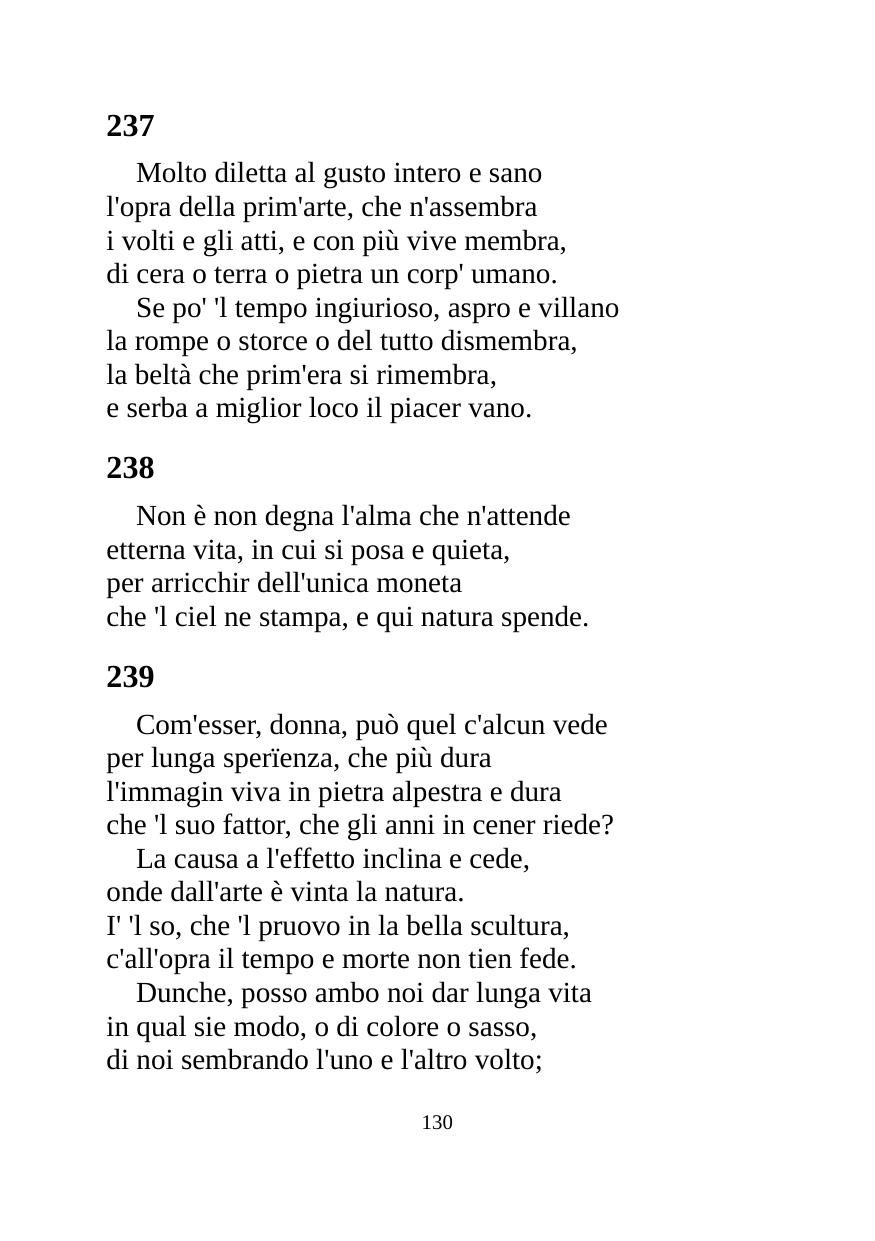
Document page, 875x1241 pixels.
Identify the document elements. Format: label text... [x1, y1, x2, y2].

text l'immagin viva in pietra alpestra e dura [106, 774, 768, 807]
subtitle 238 [106, 449, 768, 486]
text Dunche, posso ambo noi dar lunga vita [106, 975, 768, 1009]
text Se po' 'l tempo ingiurioso, aspro e villano [106, 290, 768, 323]
text per arricchir dell'unica moneta [106, 565, 768, 599]
text Non è non degna l'alma che n'attende [106, 498, 768, 532]
text di cera o terra o pietra un corp' umano. [106, 256, 768, 290]
text e serba a miglior loco il piacer vano. [106, 390, 768, 424]
text i volti e gli atti, e con più vive membra, [106, 223, 768, 256]
text I' 'l so, che 'l pruovo in la bella scultura, [106, 908, 768, 942]
text che 'l suo fattor, che gli anni in cener riede? [106, 807, 768, 841]
text etterna vita, in cui si posa e quieta, [106, 532, 768, 565]
text onde dall'arte è vinta la natura. [106, 874, 768, 908]
text La causa a l'effetto inclina e cede, [106, 841, 768, 874]
text che 'l ciel ne stampa, e qui natura spende. [106, 599, 768, 632]
text c'all'opra il tempo e morte non tien fede. [106, 942, 768, 975]
text la beltà che prim'era si rimembra, [106, 357, 768, 390]
text in qual sie modo, o di colore o sasso, [106, 1009, 768, 1042]
text la rompe o storce o del tutto dismembra, [106, 323, 768, 357]
text l'opra della prim'arte, che n'assembra [106, 189, 768, 223]
text di noi sembrando l'uno e l'altro volto; [106, 1042, 768, 1076]
text Com'esser, donna, può quel c'alcun vede [106, 707, 768, 740]
subtitle 239 [106, 657, 768, 694]
subtitle 237 [106, 106, 768, 143]
text Molto diletta al gusto intero e sano [106, 156, 768, 189]
text per lunga sperïenza, che più dura [106, 740, 768, 774]
